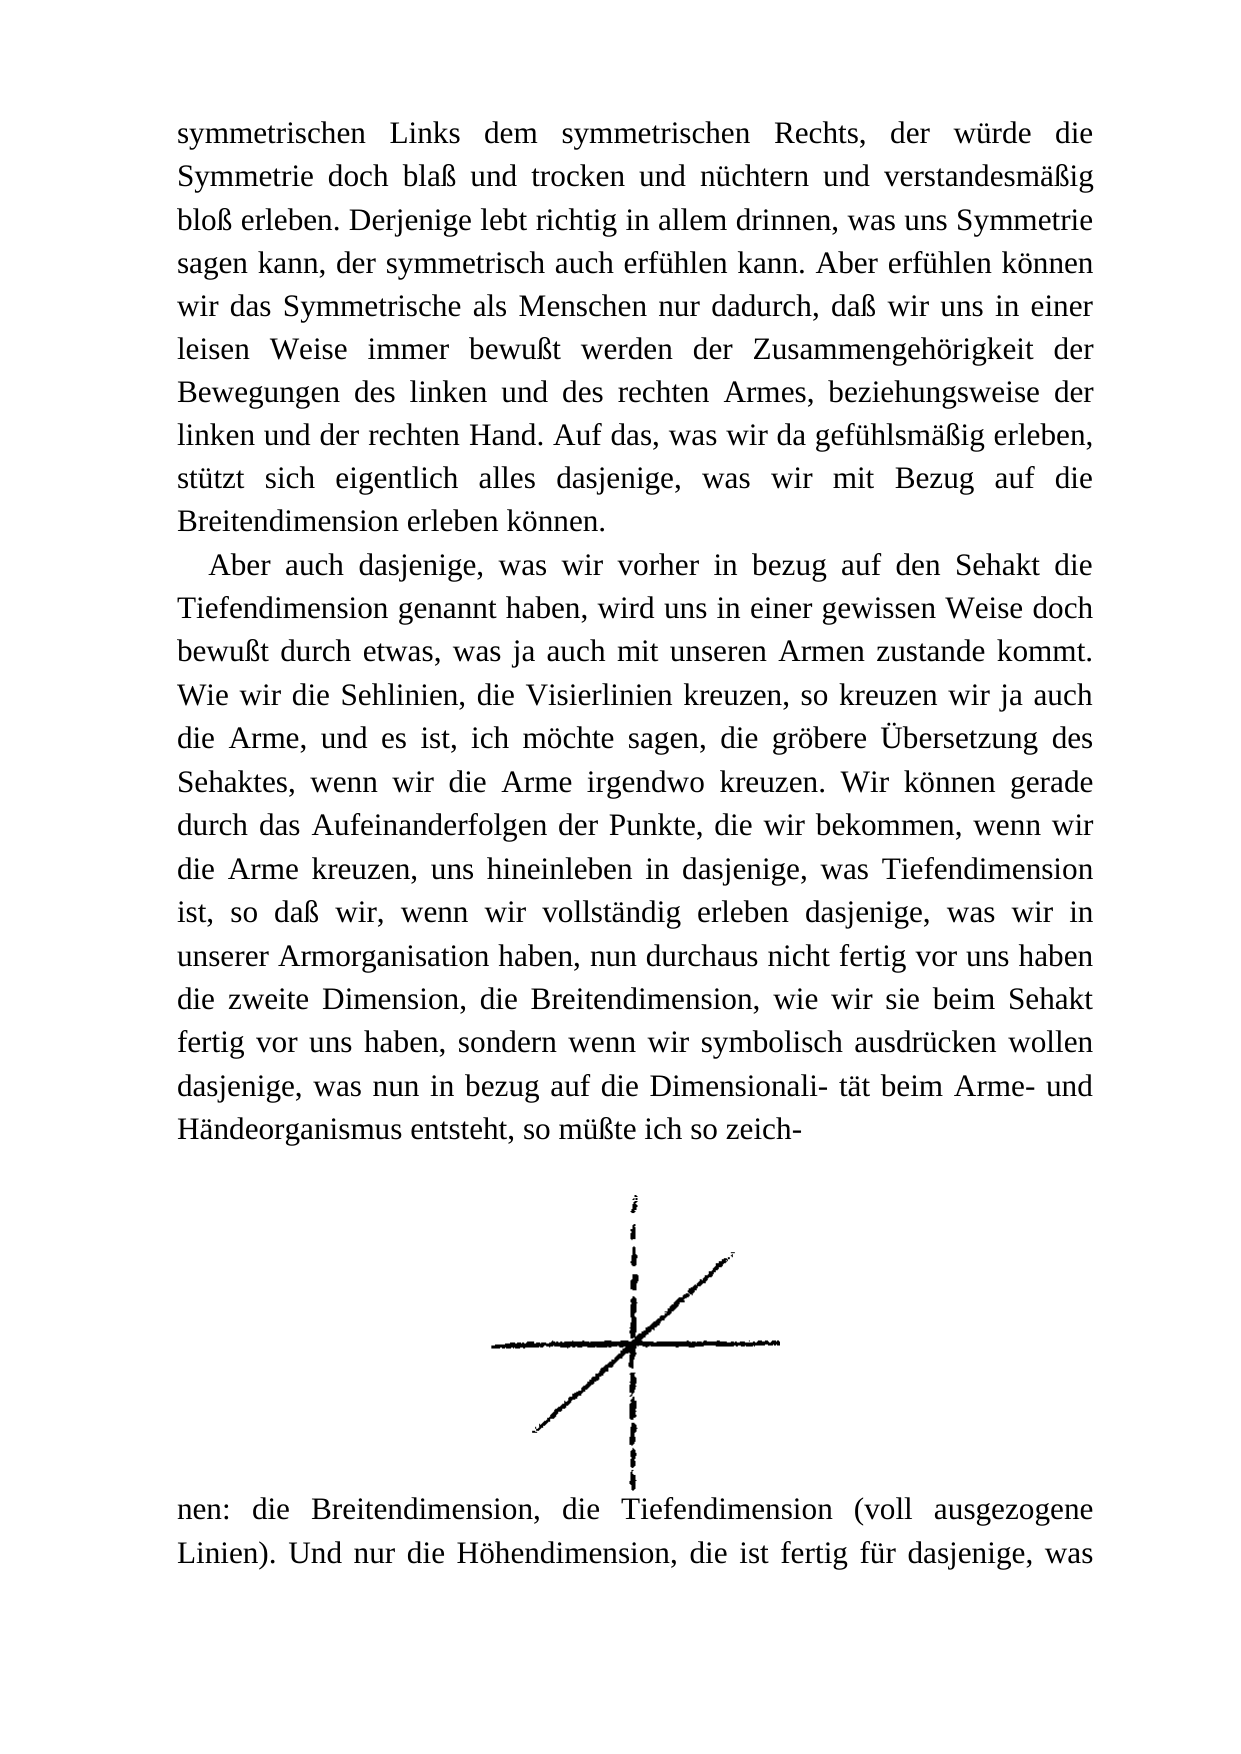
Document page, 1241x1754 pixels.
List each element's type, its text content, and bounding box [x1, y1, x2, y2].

text Aber auch dasjenige, was wir vorher in bezug auf den Sehakt die Tiefendimension genannt haben, wird uns in einer gewissen Weise doch bewußt durch etwas, was ja auch mit unseren Armen zustande kommt. Wie wir die Sehlinien, die Visierlinien kreuzen, so kreuzen wir ja auch die Arme, und es ist, ich möchte sagen, die gröbere Übersetzung des Sehaktes, wenn wir die Arme irgendwo kreuzen. Wir können gerade durch das Aufeinanderfolgen der Punkte, die wir bekommen, wenn wir die Arme kreuzen, uns hineinleben in dasjenige, was Tiefendimension ist, so daß wir, wenn wir vollständig erleben dasjenige, was wir in unserer Armorganisation haben, nun durchaus nicht fertig vor uns haben die zweite Dimension, die Breitendimension, wie wir sie beim Sehakt fertig vor uns haben, sondern wenn wir symbolisch ausdrücken wollen dasjenige, was nun in bezug auf die Dimensionali- tät beim Arme- und Händeorganismus entsteht, so müßte ich so zeich- [177, 546, 1094, 1146]
picture [491, 1195, 780, 1491]
text nen: die Breitendimension, die Tiefendimension (voll ausgezogene Linien). Und nur die Höhendimension, die ist fertig für dasjenige, was [177, 1491, 1094, 1570]
text symmetrischen Links dem symmetrischen Rechts, der würde die Symmetrie doch blaß und trocken und nüchtern und verstandesmäßig bloß erleben. Derjenige lebt richtig in allem drinnen, was uns Symmetrie sagen kann, der symmetrisch auch erfühlen kann. Aber erfühlen können wir das Symmetrische als Menschen nur dadurch, daß wir uns in einer leisen Weise immer bewußt werden der Zusammengehörigkeit der Bewegungen des linken und des rechten Armes, beziehungsweise der linken und der rechten Hand. Auf das, was wir da gefühlsmäßig erleben, stützt sich eigentlich alles dasjenige, was wir mit Bezug auf die Breitendimension erleben können. [177, 114, 1094, 539]
